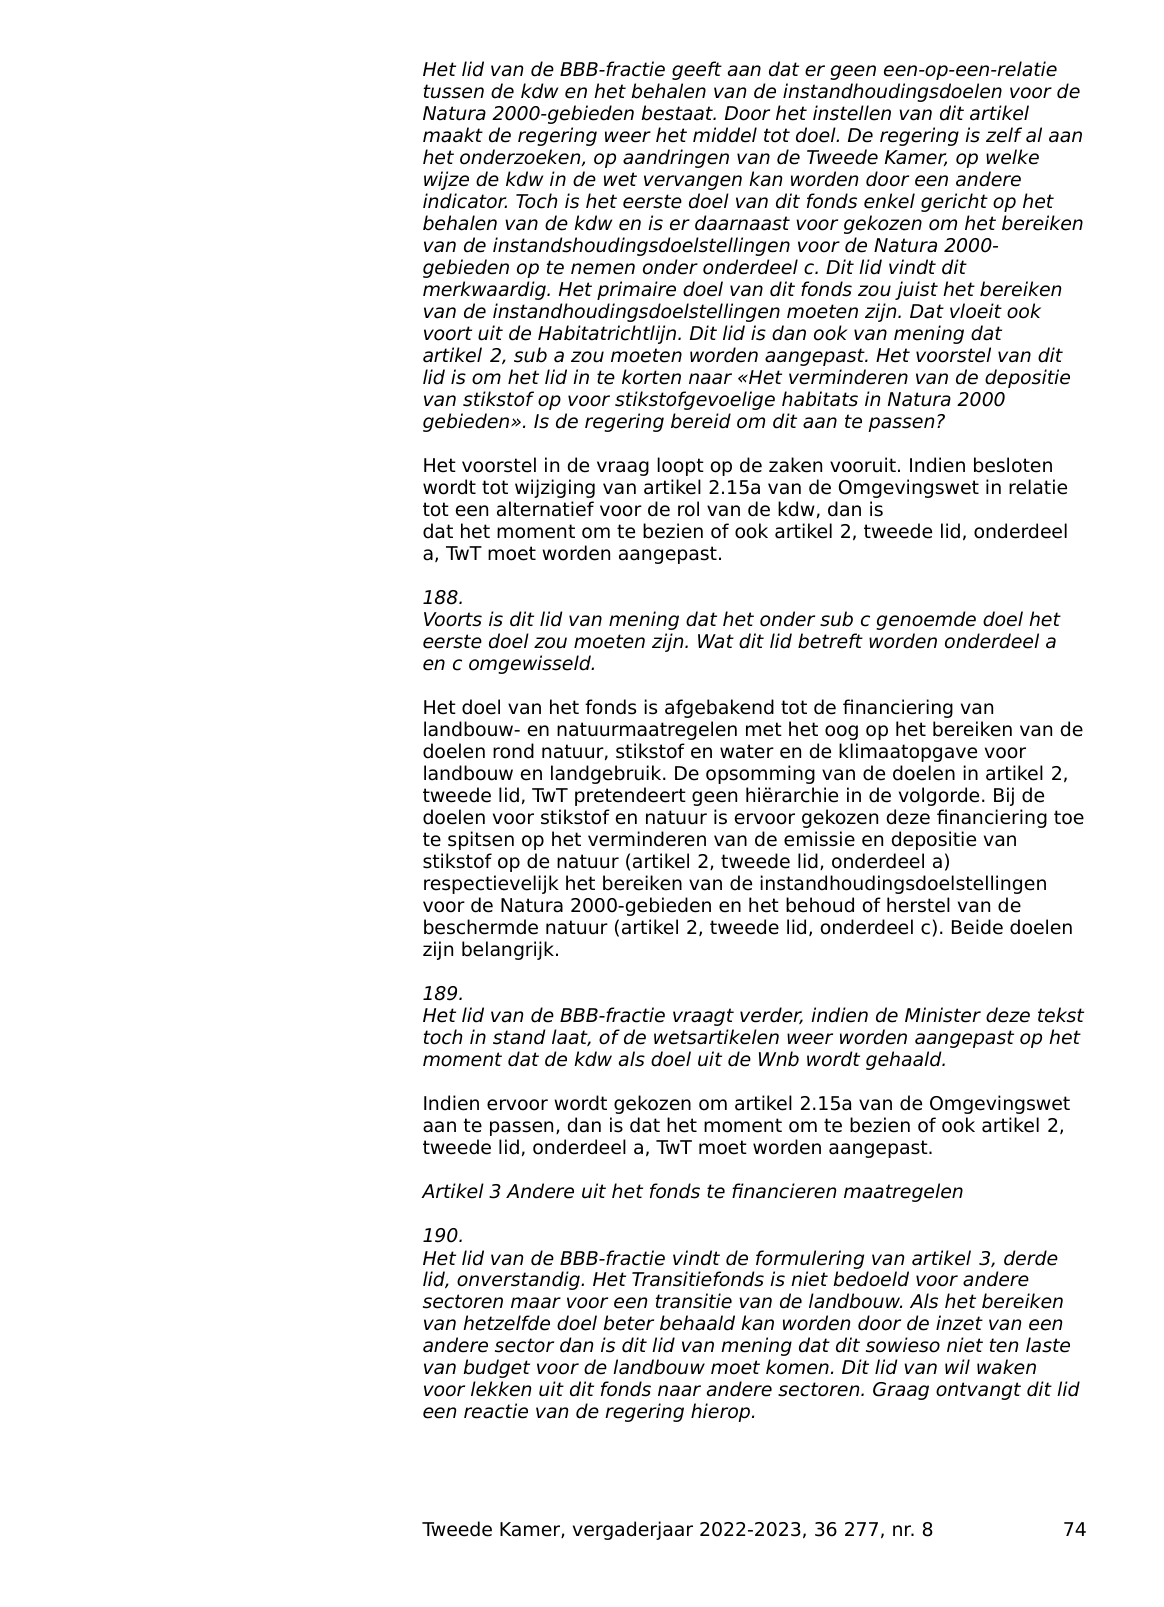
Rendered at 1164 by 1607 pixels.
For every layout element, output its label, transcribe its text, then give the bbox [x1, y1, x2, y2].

text Het lid van de BBB-fractie geeft aan dat er geen een-op-een-relatie tussen de kdw en het behalen van de instandhoudingsdoelen voor de Natura 2000-gebieden bestaat. Door het instellen van dit artikel maakt de regering weer het middel tot doel. De regering is zelf al aan het onderzoeken, op aandringen van de Tweede Kamer, op welke wijze de kdw in de wet vervangen kan worden door een andere indicator. Toch is het eerste doel van dit fonds enkel gericht op het behalen van de kdw en is er daarnaast voor gekozen om het bereiken van de instandshoudingsdoelstellingen voor de Natura 2000-gebieden op te nemen onder onderdeel c. Dit lid vindt dit merkwaardig. Het primaire doel van dit fonds zou juist het bereiken van de instandhoudingsdoelstellingen moeten zijn. Dat vloeit ook voort uit de Habitatrichtlijn. Dit lid is dan ook van mening dat artikel 2, sub a zou moeten worden aangepast. Het voorstel van dit lid is om het lid in te korten naar «Het verminderen van de depositie van stikstof op voor stikstofgevoelige habitats in Natura 2000 gebieden». Is de regering bereid om dit aan te passen? [422, 59, 1087, 433]
subtitle Artikel 3 Andere uit het fonds te financieren maatregelen [422, 1181, 1087, 1203]
text Het voorstel in de vraag loopt op de zaken vooruit. Indien besloten wordt tot wijziging van artikel 2.15a van de Omgevingswet in relatie tot een alternatief voor de rol van de kdw, dan is [422, 455, 1087, 521]
text 190. [422, 1225, 1087, 1247]
text 189. [422, 983, 1087, 1005]
text Indien ervoor wordt gekozen om artikel 2.15a van de Omgevingswet aan te passen, dan is dat het moment om te bezien of ook artikel 2, tweede lid, onderdeel a, TwT moet worden aangepast. [422, 1093, 1087, 1159]
text Voorts is dit lid van mening dat het onder sub c genoemde doel het eerste doel zou moeten zijn. Wat dit lid betreft worden onderdeel a en c omgewisseld. [422, 609, 1087, 675]
text dat het moment om te bezien of ook artikel 2, tweede lid, onderdeel a, TwT moet worden aangepast. [422, 521, 1087, 565]
text Het doel van het fonds is afgebakend tot de financiering van landbouw- en natuurmaatregelen met het oog op het bereiken van de doelen rond natuur, stikstof en water en de klimaatopgave voor landbouw en landgebruik. De opsomming van de doelen in artikel 2, tweede lid, TwT pretendeert geen hiërarchie in de volgorde. Bij de doelen voor stikstof en natuur is ervoor gekozen deze financiering toe te spitsen op het verminderen van de emissie en depositie van stikstof op de natuur (artikel 2, tweede lid, onderdeel a) respectievelijk het bereiken van de instandhoudingsdoelstellingen voor de Natura 2000-gebieden en het behoud of herstel van de beschermde natuur (artikel 2, tweede lid, onderdeel c). Beide doelen zijn belangrijk. [422, 697, 1087, 961]
text Het lid van de BBB-fractie vraagt verder, indien de Minister deze tekst toch in stand laat, of de wetsartikelen weer worden aangepast op het moment dat de kdw als doel uit de Wnb wordt gehaald. [422, 1005, 1087, 1071]
text Het lid van de BBB-fractie vindt de formulering van artikel 3, derde lid, onverstandig. Het Transitiefonds is niet bedoeld voor andere sectoren maar voor een transitie van de landbouw. Als het bereiken van hetzelfde doel beter behaald kan worden door de inzet van een andere sector dan is dit lid van mening dat dit sowieso niet ten laste van budget voor de landbouw moet komen. Dit lid van wil waken voor lekken uit dit fonds naar andere sectoren. Graag ontvangt dit lid een reactie van de regering hierop. [422, 1247, 1087, 1423]
text 188. [422, 587, 1087, 609]
